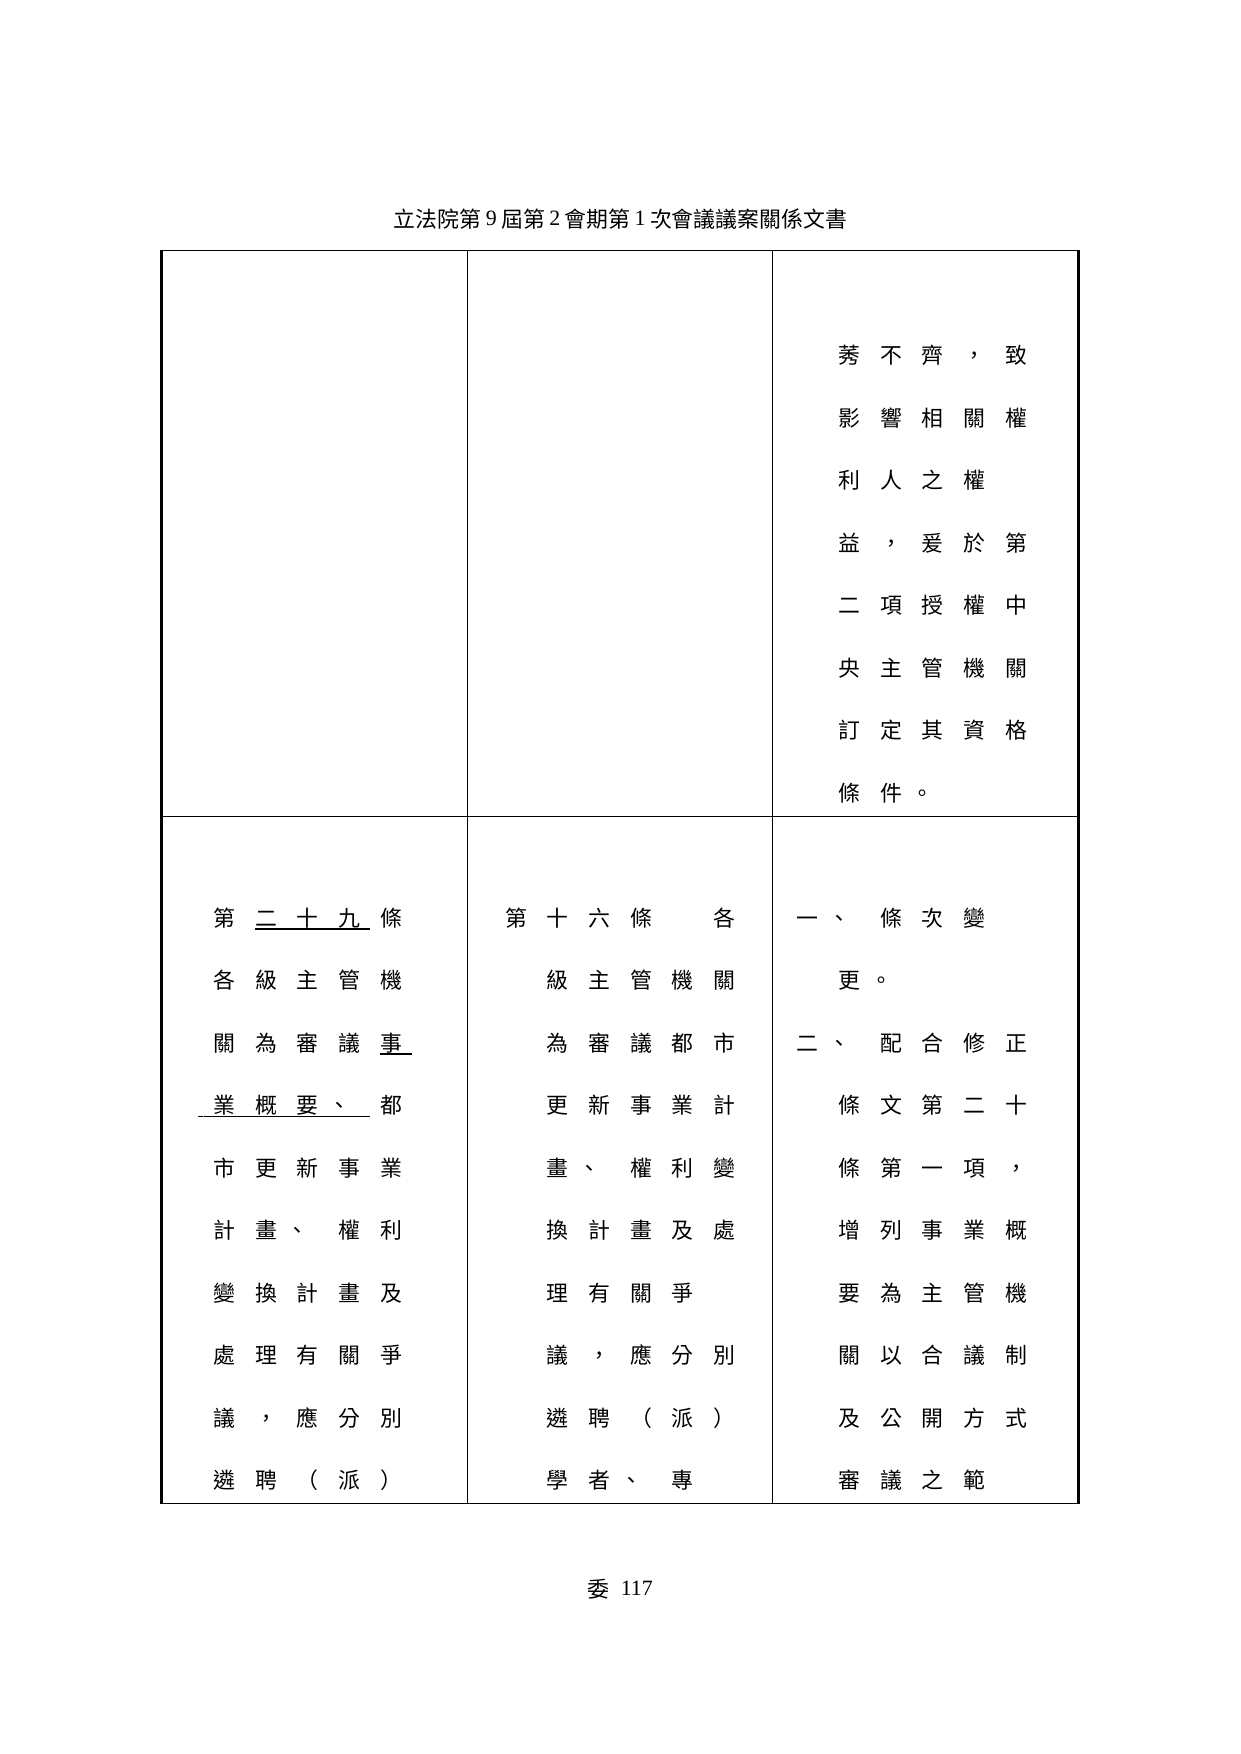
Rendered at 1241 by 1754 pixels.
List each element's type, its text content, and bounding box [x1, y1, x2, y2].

table_cell 一、條次變更。 二、配合修正條文第二十條第一項，增列事業概要為主管機關以合議制及公開方式審議之範 [773, 817, 1077, 1503]
table_cell 第十六條 各級主管機關為審議都市更新事業計畫、權利變換計畫及處理有關爭議，應分別遴聘（派）學者、專 [468, 817, 772, 1503]
table_cell [468, 251, 772, 816]
table_cell [163, 251, 467, 816]
table_cell 第二十九條 各級主管機關為審議事業概要、都市更新事業計畫、權利變換計畫及處理有關爭議，應分別遴聘（派） [163, 817, 467, 1503]
table_cell 莠不齊，致影響相關權利人之權益，爰於第二項授權中央主管機關訂定其資格條件。 [773, 251, 1077, 816]
